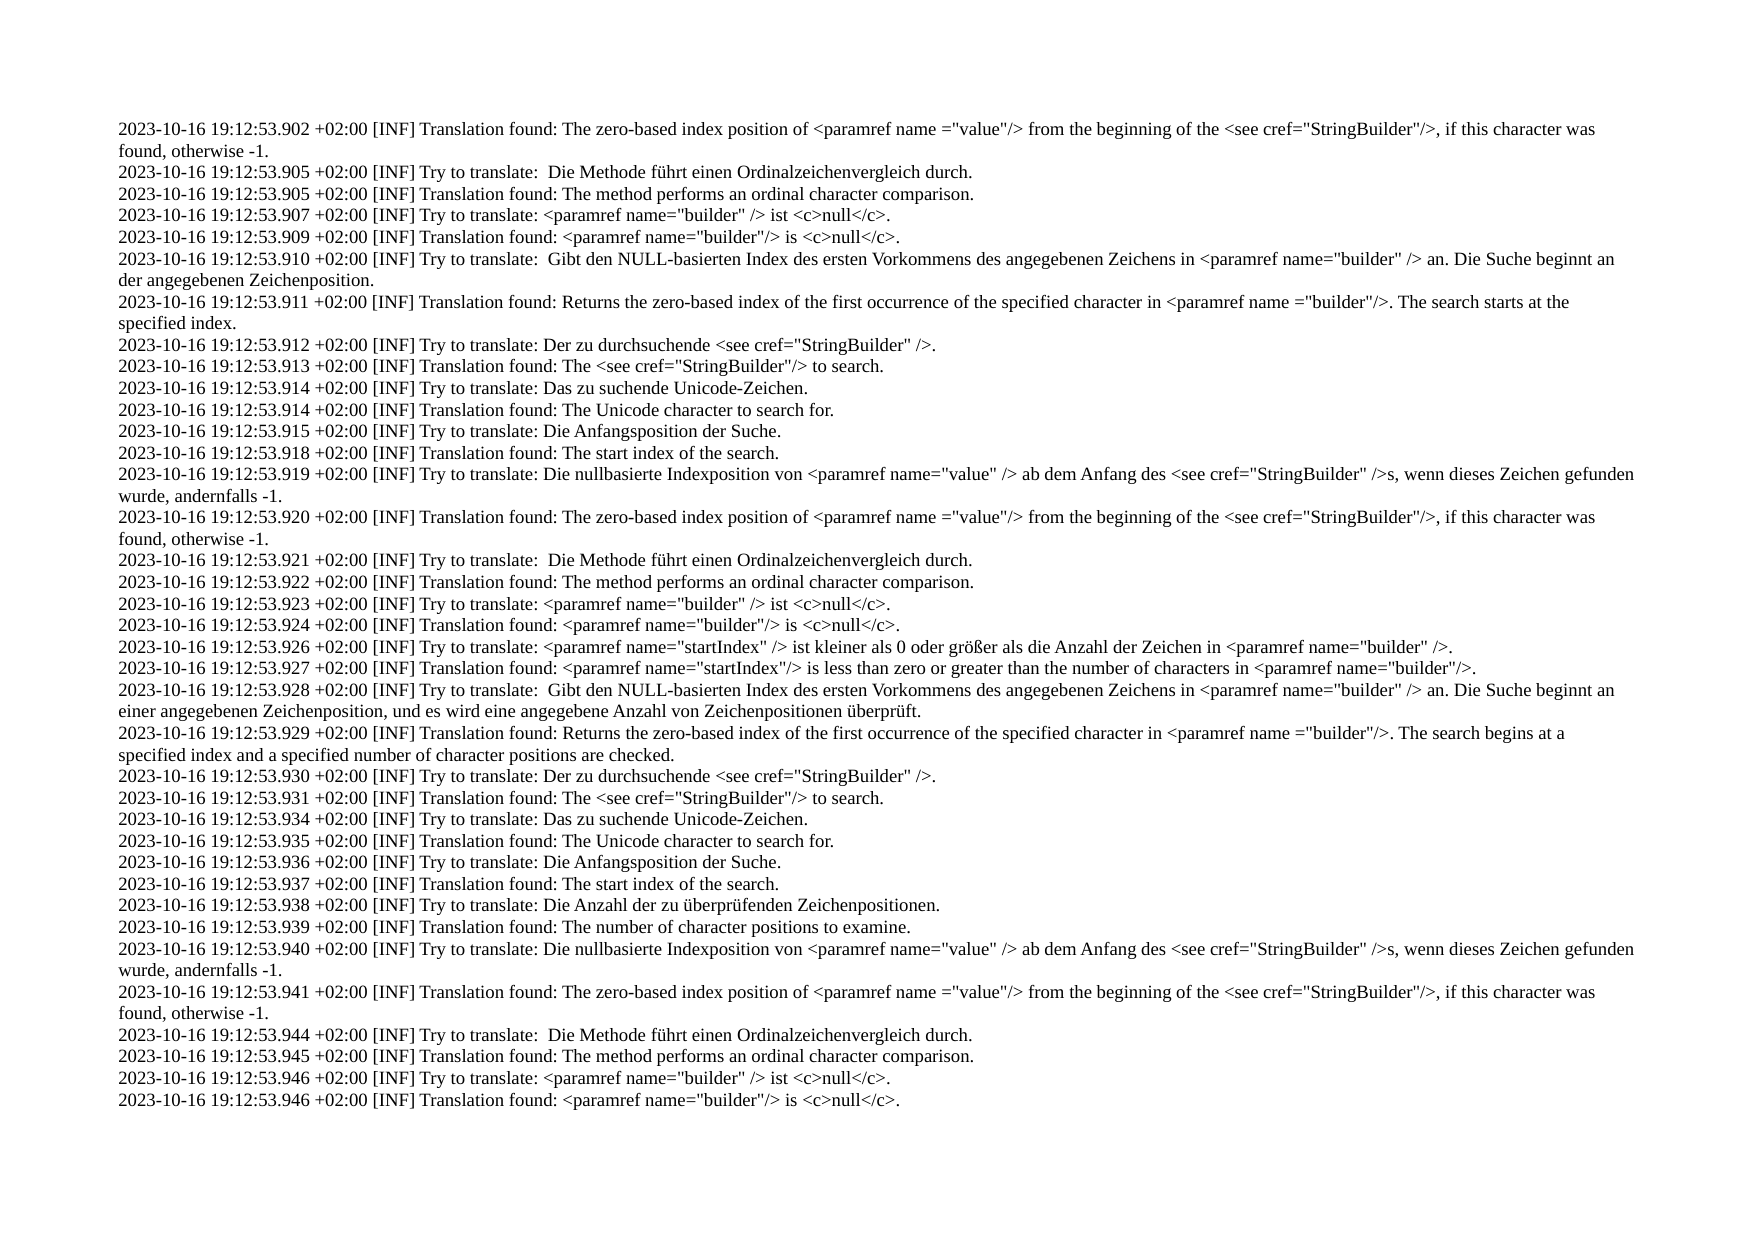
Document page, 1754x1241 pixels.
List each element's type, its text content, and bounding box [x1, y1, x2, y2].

text 2023-10-16 19:12:53.907 +02:00 [INF] Try to translate: <paramref name="builder" /> ist <c>null</c>. [118, 204, 1636, 226]
text 2023-10-16 19:12:53.910 +02:00 [INF] Try to translate: Gibt den NULL-basierten Index des ersten Vorkommens des angegebenen Zeichens in <paramref name="builder" /> an. Die Suche beginnt an der angegebenen Zeichenposition. [118, 247, 1636, 291]
text 2023-10-16 19:12:53.937 +02:00 [INF] Translation found: The start index of the search. [118, 873, 1636, 894]
text 2023-10-16 19:12:53.934 +02:00 [INF] Try to translate: Das zu suchende Unicode-Zeichen. [118, 808, 1636, 830]
text 2023-10-16 19:12:53.914 +02:00 [INF] Translation found: The Unicode character to search for. [118, 398, 1636, 420]
text 2023-10-16 19:12:53.905 +02:00 [INF] Translation found: The method performs an ordinal character comparison. [118, 183, 1636, 204]
text 2023-10-16 19:12:53.905 +02:00 [INF] Try to translate: Die Methode führt einen Ordinalzeichenvergleich durch. [118, 161, 1636, 183]
text 2023-10-16 19:12:53.938 +02:00 [INF] Try to translate: Die Anzahl der zu überprüfenden Zeichenpositionen. [118, 894, 1636, 916]
text 2023-10-16 19:12:53.928 +02:00 [INF] Try to translate: Gibt den NULL-basierten Index des ersten Vorkommens des angegebenen Zeichens in <paramref name="builder" /> an. Die Suche beginnt an einer angegebenen Zeichenposition, und es wird eine angegebene Anzahl von Zeichenpositionen überprüft. [118, 679, 1636, 722]
text 2023-10-16 19:12:53.939 +02:00 [INF] Translation found: The number of character positions to examine. [118, 916, 1636, 937]
text 2023-10-16 19:12:53.944 +02:00 [INF] Try to translate: Die Methode führt einen Ordinalzeichenvergleich durch. [118, 1024, 1636, 1045]
text 2023-10-16 19:12:53.930 +02:00 [INF] Try to translate: Der zu durchsuchende <see cref="StringBuilder" />. [118, 765, 1636, 787]
text 2023-10-16 19:12:53.909 +02:00 [INF] Translation found: <paramref name="builder"/> is <c>null</c>. [118, 226, 1636, 247]
text 2023-10-16 19:12:53.926 +02:00 [INF] Try to translate: <paramref name="startIndex" /> ist kleiner als 0 oder größer als die Anzahl der Zeichen in <paramref name="builder" />. [118, 636, 1636, 657]
text 2023-10-16 19:12:53.911 +02:00 [INF] Translation found: Returns the zero-based index of the first occurrence of the specified character in <paramref name ="builder"/>. The search starts at the specified index. [118, 291, 1636, 334]
text 2023-10-16 19:12:53.946 +02:00 [INF] Translation found: <paramref name="builder"/> is <c>null</c>. [118, 1088, 1636, 1110]
text 2023-10-16 19:12:53.915 +02:00 [INF] Try to translate: Die Anfangsposition der Suche. [118, 420, 1636, 442]
text 2023-10-16 19:12:53.919 +02:00 [INF] Try to translate: Die nullbasierte Indexposition von <paramref name="value" /> ab dem Anfang des <see cref="StringBuilder" />s, wenn dieses Zeichen gefunden wurde, andernfalls -1. [118, 463, 1636, 506]
text 2023-10-16 19:12:53.918 +02:00 [INF] Translation found: The start index of the search. [118, 442, 1636, 463]
text 2023-10-16 19:12:53.935 +02:00 [INF] Translation found: The Unicode character to search for. [118, 830, 1636, 851]
text 2023-10-16 19:12:53.931 +02:00 [INF] Translation found: The <see cref="StringBuilder"/> to search. [118, 787, 1636, 808]
text 2023-10-16 19:12:53.923 +02:00 [INF] Try to translate: <paramref name="builder" /> ist <c>null</c>. [118, 592, 1636, 614]
text 2023-10-16 19:12:53.929 +02:00 [INF] Translation found: Returns the zero-based index of the first occurrence of the specified character in <paramref name ="builder"/>. The search begins at a specified index and a specified number of character positions are checked. [118, 722, 1636, 765]
text 2023-10-16 19:12:53.945 +02:00 [INF] Translation found: The method performs an ordinal character comparison. [118, 1045, 1636, 1067]
text 2023-10-16 19:12:53.927 +02:00 [INF] Translation found: <paramref name="startIndex"/> is less than zero or greater than the number of characters in <paramref name="builder"/>. [118, 657, 1636, 679]
text 2023-10-16 19:12:53.922 +02:00 [INF] Translation found: The method performs an ordinal character comparison. [118, 571, 1636, 592]
text 2023-10-16 19:12:53.921 +02:00 [INF] Try to translate: Die Methode führt einen Ordinalzeichenvergleich durch. [118, 549, 1636, 571]
text 2023-10-16 19:12:53.940 +02:00 [INF] Try to translate: Die nullbasierte Indexposition von <paramref name="value" /> ab dem Anfang des <see cref="StringBuilder" />s, wenn dieses Zeichen gefunden wurde, andernfalls -1. [118, 937, 1636, 981]
text 2023-10-16 19:12:53.912 +02:00 [INF] Try to translate: Der zu durchsuchende <see cref="StringBuilder" />. [118, 334, 1636, 355]
text 2023-10-16 19:12:53.941 +02:00 [INF] Translation found: The zero-based index position of <paramref name ="value"/> from the beginning of the <see cref="StringBuilder"/>, if this character was found, otherwise -1. [118, 981, 1636, 1024]
text 2023-10-16 19:12:53.914 +02:00 [INF] Try to translate: Das zu suchende Unicode-Zeichen. [118, 377, 1636, 398]
text 2023-10-16 19:12:53.913 +02:00 [INF] Translation found: The <see cref="StringBuilder"/> to search. [118, 355, 1636, 377]
text 2023-10-16 19:12:53.946 +02:00 [INF] Try to translate: <paramref name="builder" /> ist <c>null</c>. [118, 1067, 1636, 1088]
text 2023-10-16 19:12:53.920 +02:00 [INF] Translation found: The zero-based index position of <paramref name ="value"/> from the beginning of the <see cref="StringBuilder"/>, if this character was found, otherwise -1. [118, 506, 1636, 549]
text 2023-10-16 19:12:53.902 +02:00 [INF] Translation found: The zero-based index position of <paramref name ="value"/> from the beginning of the <see cref="StringBuilder"/>, if this character was found, otherwise -1. [118, 118, 1636, 161]
text 2023-10-16 19:12:53.924 +02:00 [INF] Translation found: <paramref name="builder"/> is <c>null</c>. [118, 614, 1636, 636]
text 2023-10-16 19:12:53.936 +02:00 [INF] Try to translate: Die Anfangsposition der Suche. [118, 851, 1636, 873]
